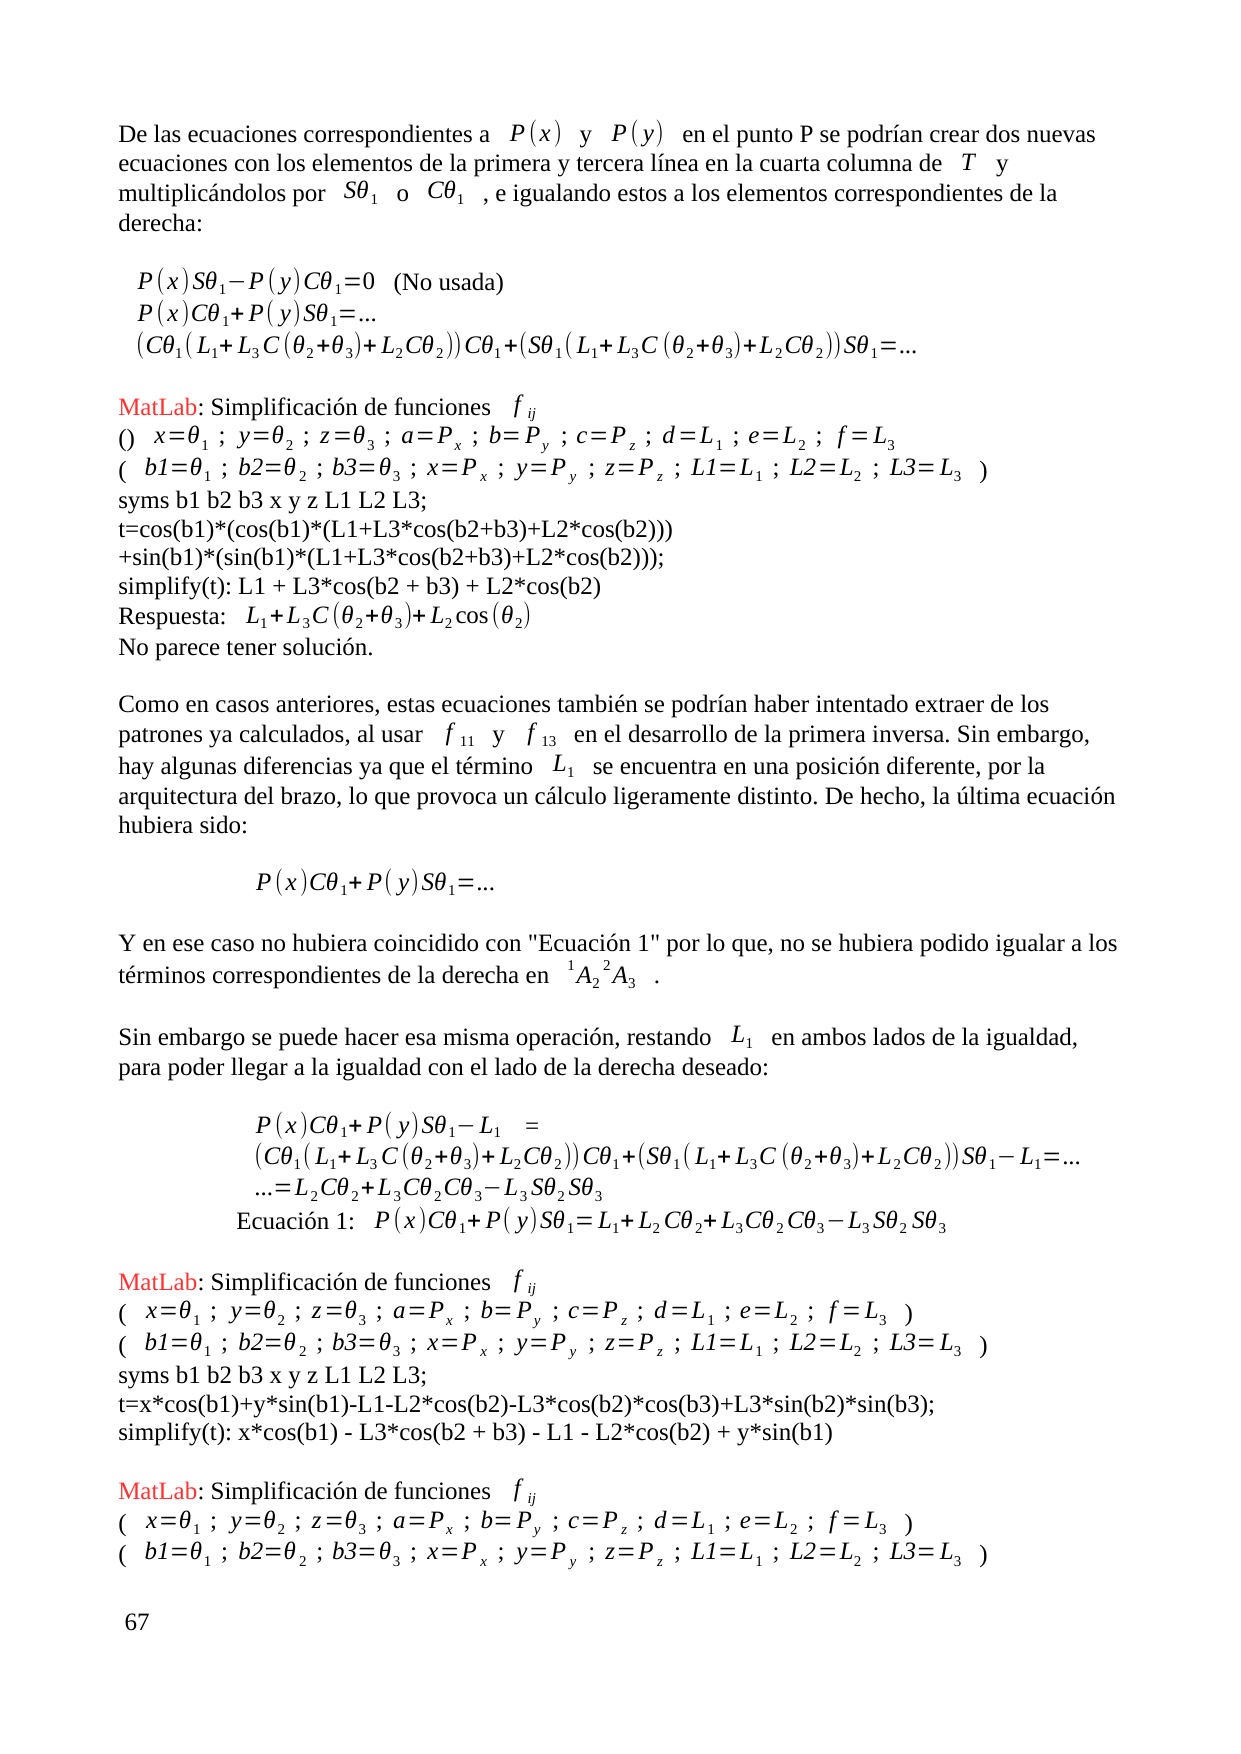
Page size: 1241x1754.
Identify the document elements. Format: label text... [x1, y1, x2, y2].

text MatLab: Simplificación de funciones [118, 1266, 1122, 1297]
text simplify(t): L1 + L3*cos(b2 + b3) + L2*cos(b2) [118, 571, 1122, 600]
text No parece tener solución. [118, 632, 1122, 661]
text simplify(t): x*cos(b1) - L3*cos(b2 + b3) - L1 - L2*cos(b2) + y*sin(b1) [118, 1417, 1122, 1446]
text (No usada) [118, 266, 1122, 298]
text syms b1 b2 b3 x y z L1 L2 L3; [118, 485, 1122, 514]
text () [118, 453, 1122, 485]
text Ecuación 1: [236, 1205, 1122, 1237]
text = [236, 1109, 1122, 1141]
text syms b1 b2 b3 x y z L1 L2 L3; [118, 1360, 1122, 1389]
text t=x*cos(b1)+y*sin(b1)-L1-L2*cos(b2)-L3*cos(b2)*cos(b3)+L3*sin(b2)*sin(b3); [118, 1389, 1122, 1417]
text () [118, 422, 1122, 453]
text () [118, 1297, 1122, 1328]
text Sin embargo se puede hacer esa misma operación, restandoen ambos lados de la igualdad, para poder llegar a la igualdad con el lado de la derecha deseado: [118, 1021, 1122, 1081]
text () [118, 1538, 1122, 1569]
text () [118, 1328, 1122, 1360]
text Y en ese caso no hubiera coincidido con "Ecuación 1" por lo que, no se hubiera podido igualar a los términos correspondientes de la derecha en. [118, 928, 1122, 992]
text () [118, 1506, 1122, 1538]
text MatLab: Simplificación de funciones [118, 391, 1122, 422]
text De las ecuaciones correspondientes ayen el punto P se podrían crear dos nuevas ecuaciones con los elementos de la primera y tercera línea en la cuarta columna dey multiplicándolos poro, e igualando estos a los elementos correspondientes de la derecha: [118, 118, 1122, 237]
text t=cos(b1)*(cos(b1)*(L1+L3*cos(b2+b3)+L2*cos(b2)))+sin(b1)*(sin(b1)*(L1+L3*cos(b2+b3)+L2*cos(b2))); [118, 514, 1122, 571]
text MatLab: Simplificación de funciones [118, 1475, 1122, 1506]
text Respuesta: [118, 600, 1122, 632]
text Como en casos anteriores, estas ecuaciones también se podrían haber intentado extraer de los patrones ya calculados, al usaryen el desarrollo de la primera inversa. Sin embargo, hay algunas diferencias ya que el términose encuentra en una posición diferente, por la arquitectura del brazo, lo que provoca un cálculo ligeramente distinto. De hecho, la última ecuación hubiera sido: [118, 689, 1122, 838]
